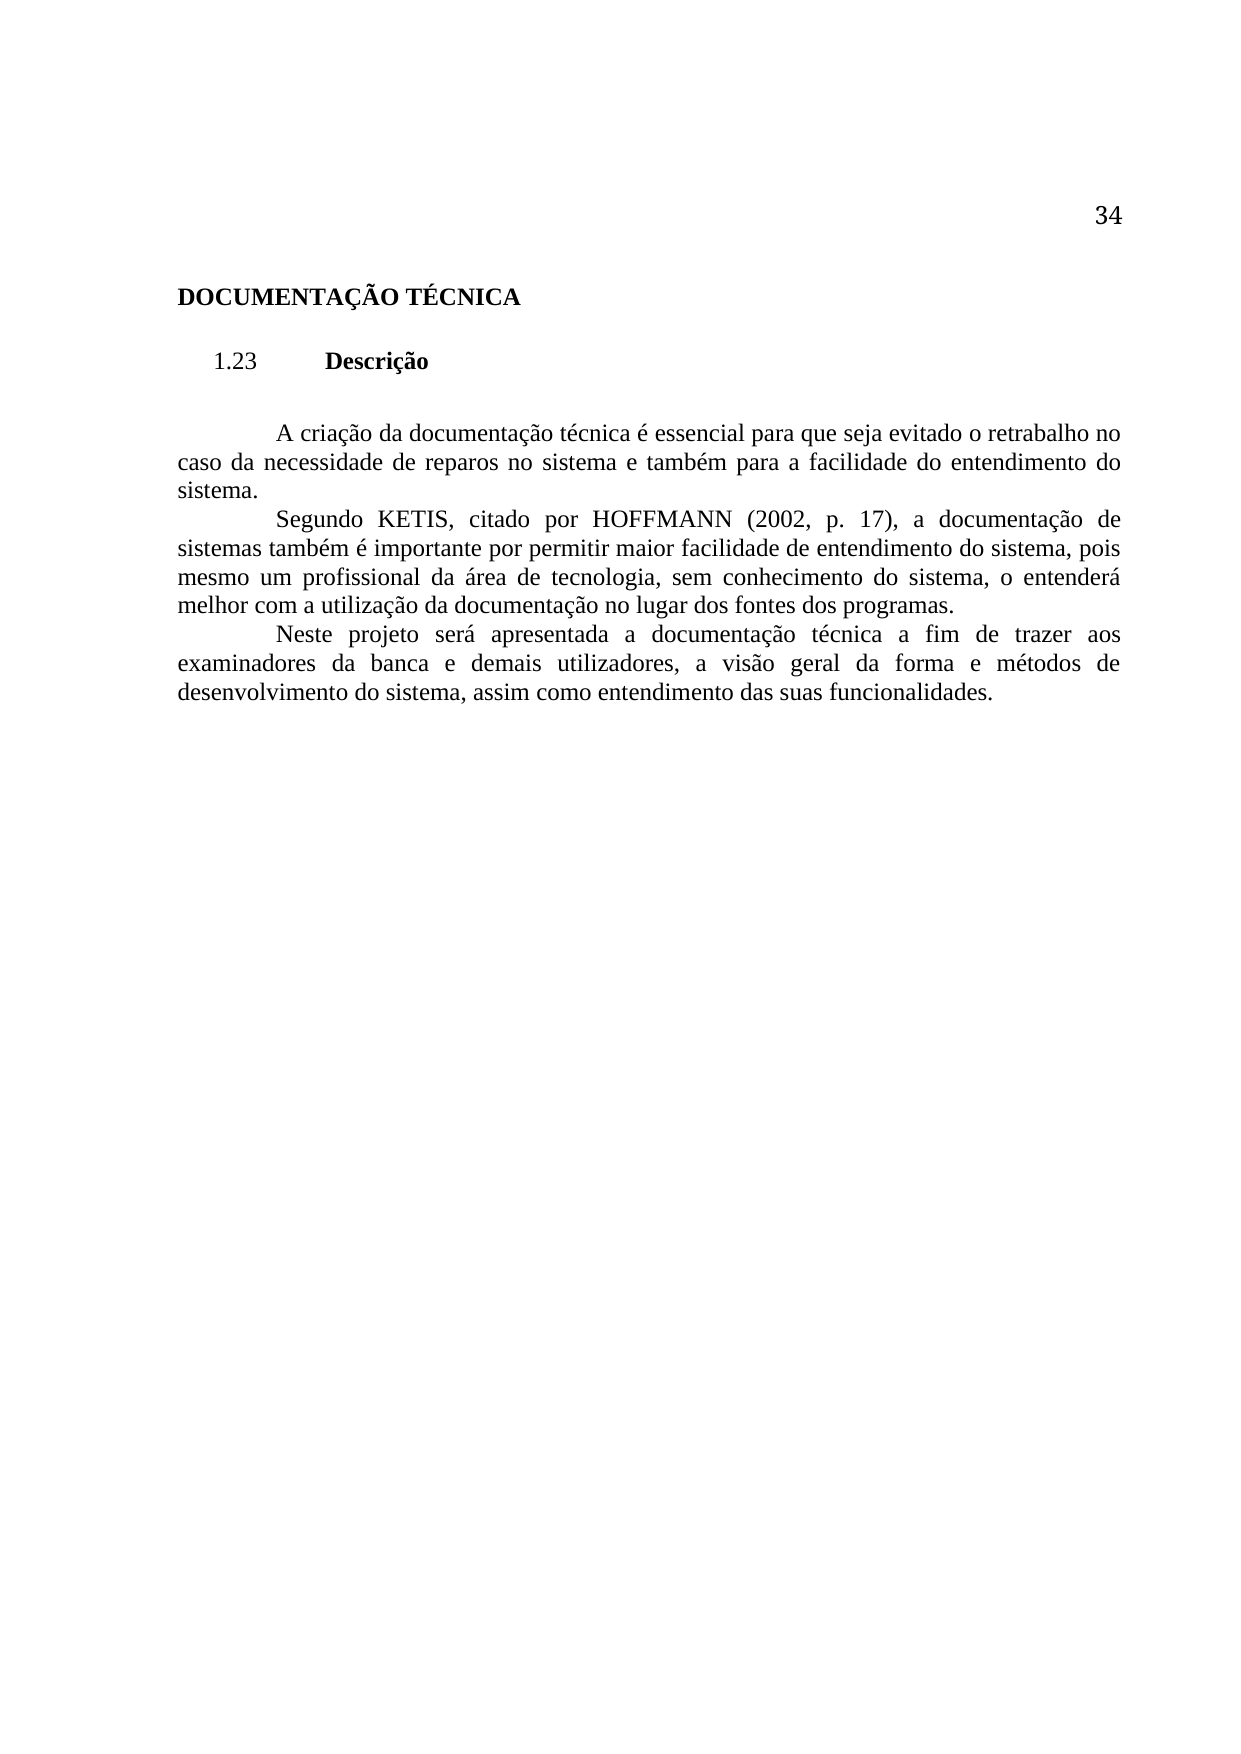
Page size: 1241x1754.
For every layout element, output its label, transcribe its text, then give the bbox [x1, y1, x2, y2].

text Segundo KETIS, citado por HOFFMANN (2002, p. 17), a documentação de sistemas também é importante por permitir maior facilidade de entendimento do sistema, pois mesmo um profissional da área de tecnologia, sem conhecimento do sistema, o entenderá melhor com a utilização da documentação no lugar dos fontes dos programas. [177, 504, 1122, 619]
text Neste projeto será apresentada a documentação técnica a fim de trazer aos examinadores da banca e demais utilizadores, a visão geral da forma e métodos de desenvolvimento do sistema, assim como entendimento das suas funcionalidades. [177, 619, 1122, 705]
subtitle Descrição [207, 346, 1122, 375]
subtitle DOCUMENTAÇÃO TÉCNICA [177, 282, 1122, 311]
text A criação da documentação técnica é essencial para que seja evitado o retrabalho no caso da necessidade de reparos no sistema e também para a facilidade do entendimento do sistema. [177, 418, 1122, 504]
